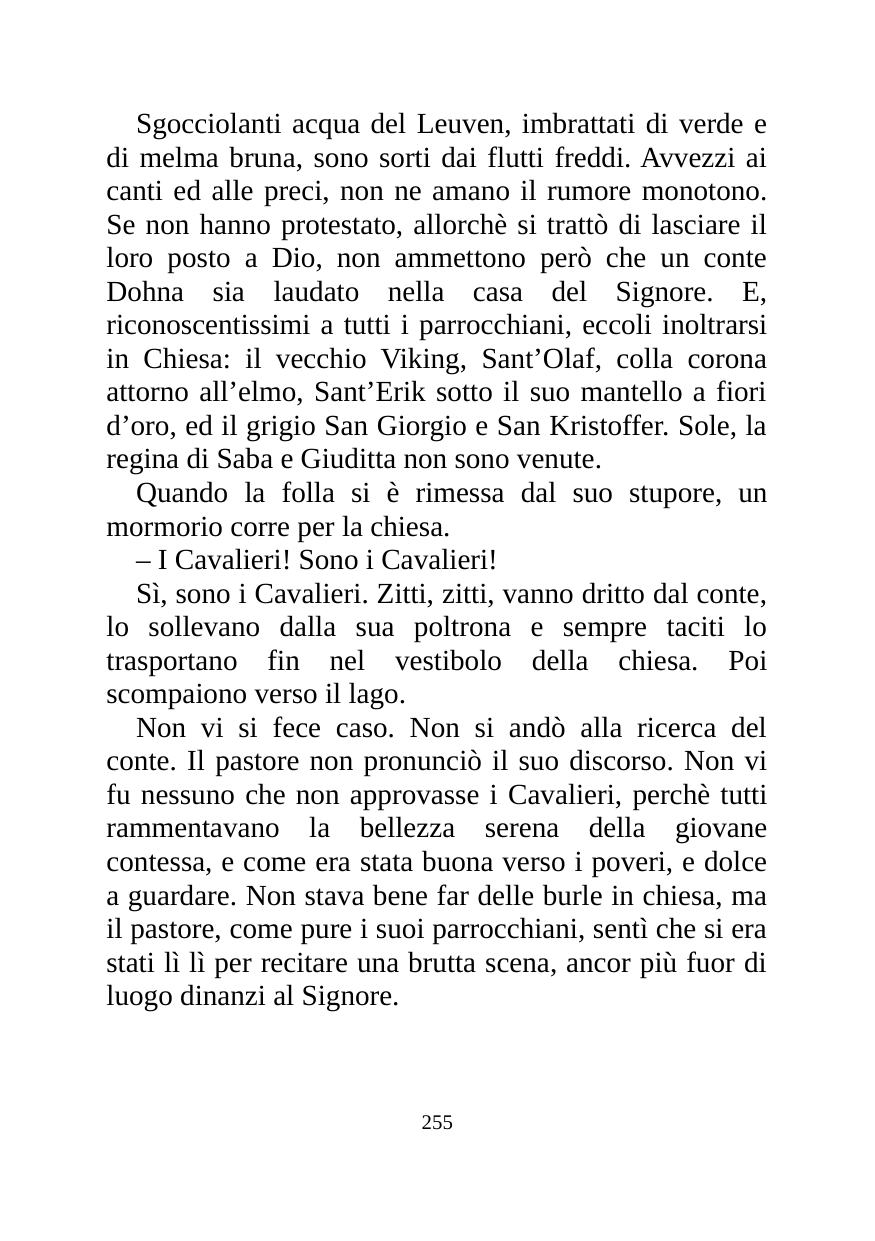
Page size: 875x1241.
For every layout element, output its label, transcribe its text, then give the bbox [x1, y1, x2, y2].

text Sì, sono i Cavalieri. Zitti, zitti, vanno dritto dal conte, lo sollevano dalla sua poltrona e sempre taciti lo trasportano fin nel vestibolo della chiesa. Poi scompaiono verso il lago. [106, 576, 768, 710]
text Sgocciolanti acqua del Leuven, imbrattati di verde e di melma bruna, sono sorti dai flutti freddi. Avvezzi ai canti ed alle preci, non ne amano il rumore monotono. Se non hanno protestato, allorchè si trattò di lasciare il loro posto a Dio, non ammettono però che un conte Dohna sia laudato nella casa del Signore. E, riconoscentissimi a tutti i parrocchiani, eccoli inoltrarsi in Chiesa: il vecchio Viking, Sant’Olaf, colla corona attorno all’elmo, Sant’Erik sotto il suo mantello a fiori d’oro, ed il grigio San Giorgio e San Kristoffer. Sole, la regina di Saba e Giuditta non sono venute. [106, 106, 768, 475]
text Non vi si fece caso. Non si andò alla ricerca del conte. Il pastore non pronunciò il suo discorso. Non vi fu nessuno che non approvasse i Cavalieri, perchè tutti rammentavano la bellezza serena della giovane contessa, e come era stata buona verso i poveri, e dolce a guardare. Non stava bene far delle burle in chiesa, ma il pastore, come pure i suoi parrocchiani, sentì che si era stati lì lì per recitare una brutta scena, ancor più fuor di luogo dinanzi al Signore. [106, 710, 768, 1012]
text Quando la folla si è rimessa dal suo stupore, un mormorio corre per la chiesa. [106, 475, 768, 542]
text – I Cavalieri! Sono i Cavalieri! [106, 542, 768, 576]
